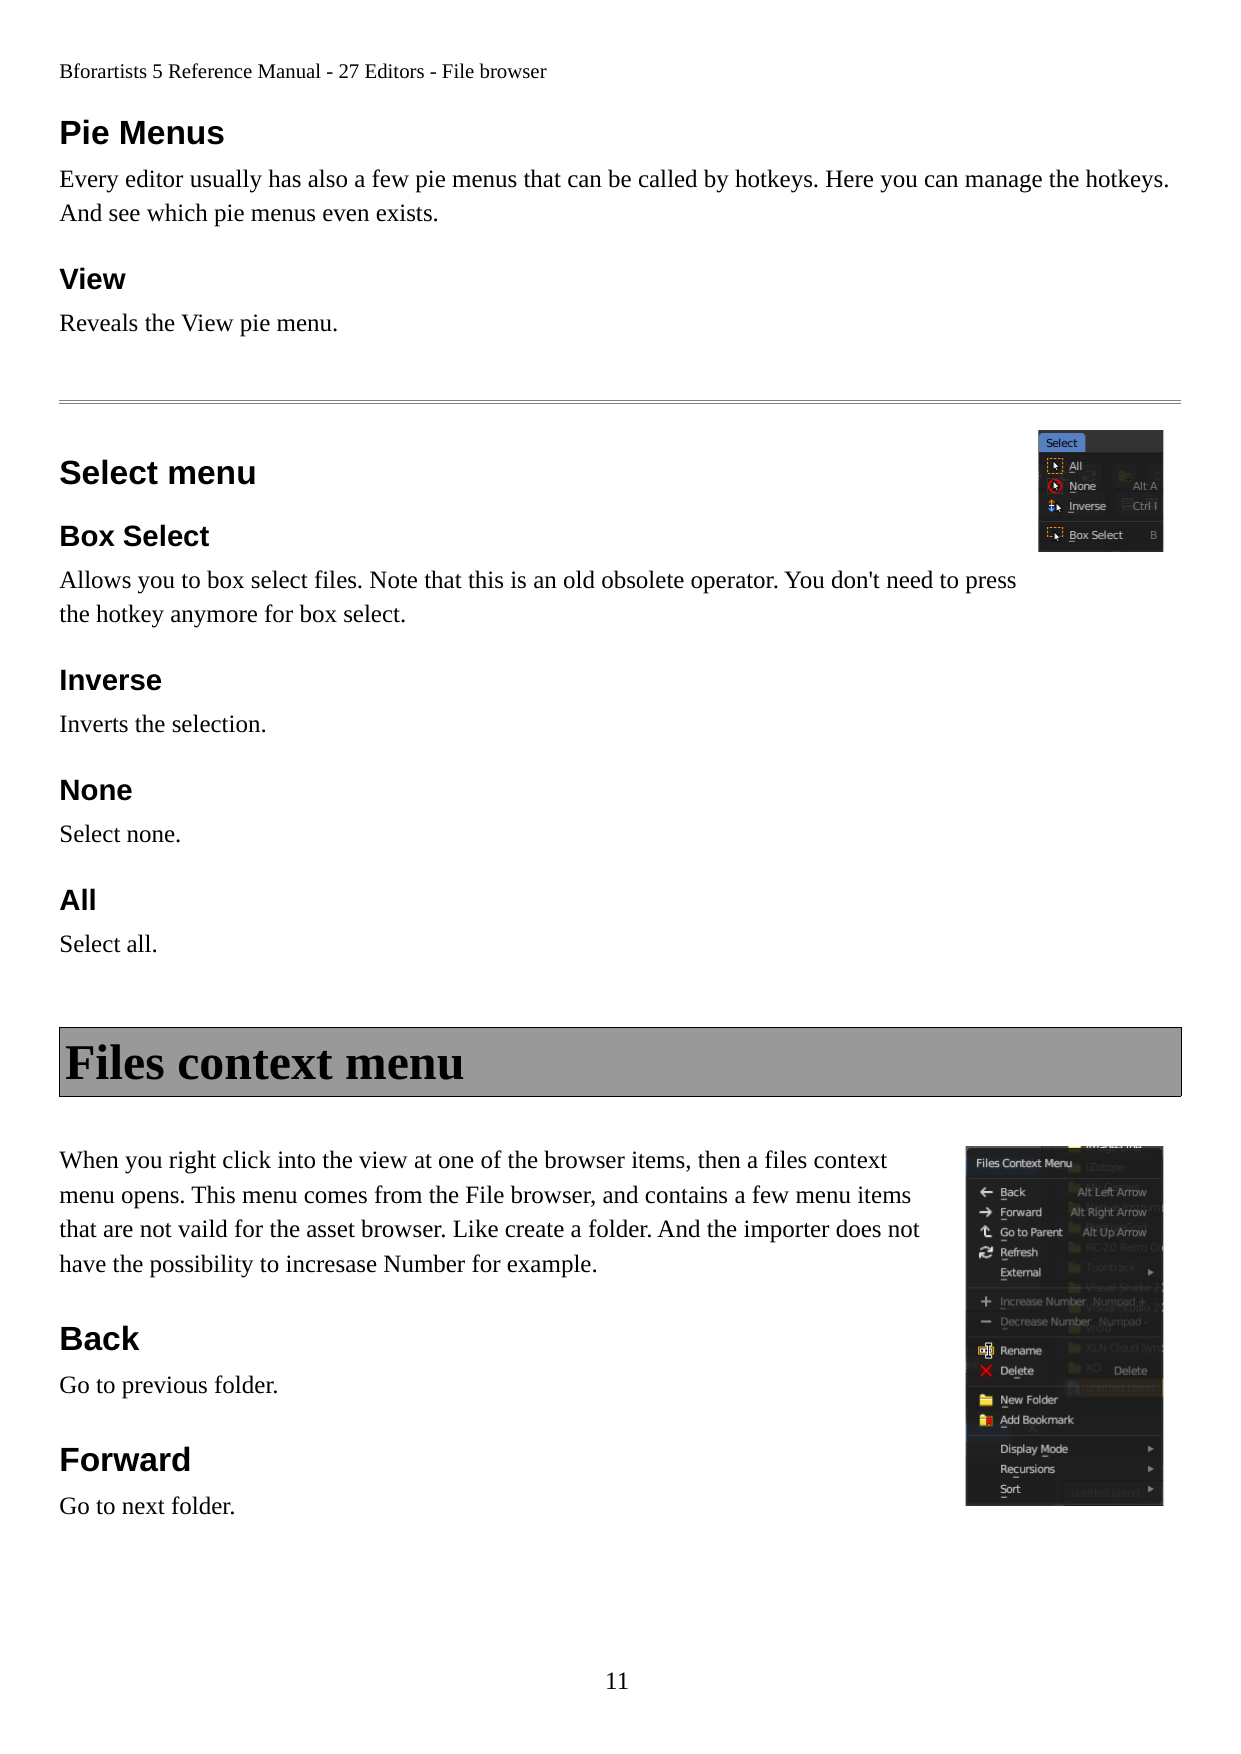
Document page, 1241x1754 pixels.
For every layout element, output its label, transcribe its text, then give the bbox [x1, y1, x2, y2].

text When you right click into the view at one of the browser items, then a files context menu opens. This menu comes from the File browser, and contains a few menu items that are not vaild for the asset browser. Like create a folder. And the importer does not have the possibility to incresase Number for example. [59, 1145, 1181, 1278]
subtitle [1164, 453, 1181, 492]
text [1164, 1370, 1181, 1399]
subtitle Select menu [59, 453, 1038, 492]
subtitle Forward [59, 1440, 965, 1478]
text Allows you to box select files. Note that this is an old obsolete operator. You don't need to press the hotkey anymore for box select. [59, 565, 1181, 628]
text Reveals the View pie menu. [59, 308, 1181, 337]
subtitle Back [59, 1319, 965, 1357]
text Go to next folder. [59, 1491, 1181, 1520]
subtitle Inverse [59, 663, 1181, 697]
subtitle [1164, 1440, 1181, 1478]
text Every editor usually has also a few pie menus that can be called by hotkeys. Here you can manage the hotkeys. And see which pie menus even exists. [59, 164, 1181, 227]
text Select none. [59, 819, 1181, 848]
subtitle View [59, 262, 1181, 296]
text Inverts the selection. [59, 709, 1181, 738]
text Go to previous folder. [59, 1370, 965, 1399]
table_header Files context menu [60, 1028, 1181, 1096]
picture [1038, 430, 1164, 552]
subtitle [1164, 519, 1181, 552]
subtitle None [59, 773, 1181, 807]
subtitle All [59, 883, 1181, 917]
text Select all. [59, 929, 1181, 958]
subtitle [1164, 1319, 1181, 1357]
subtitle Pie Menus [59, 113, 1181, 151]
picture [965, 1146, 1164, 1506]
subtitle Box Select [59, 519, 1038, 552]
